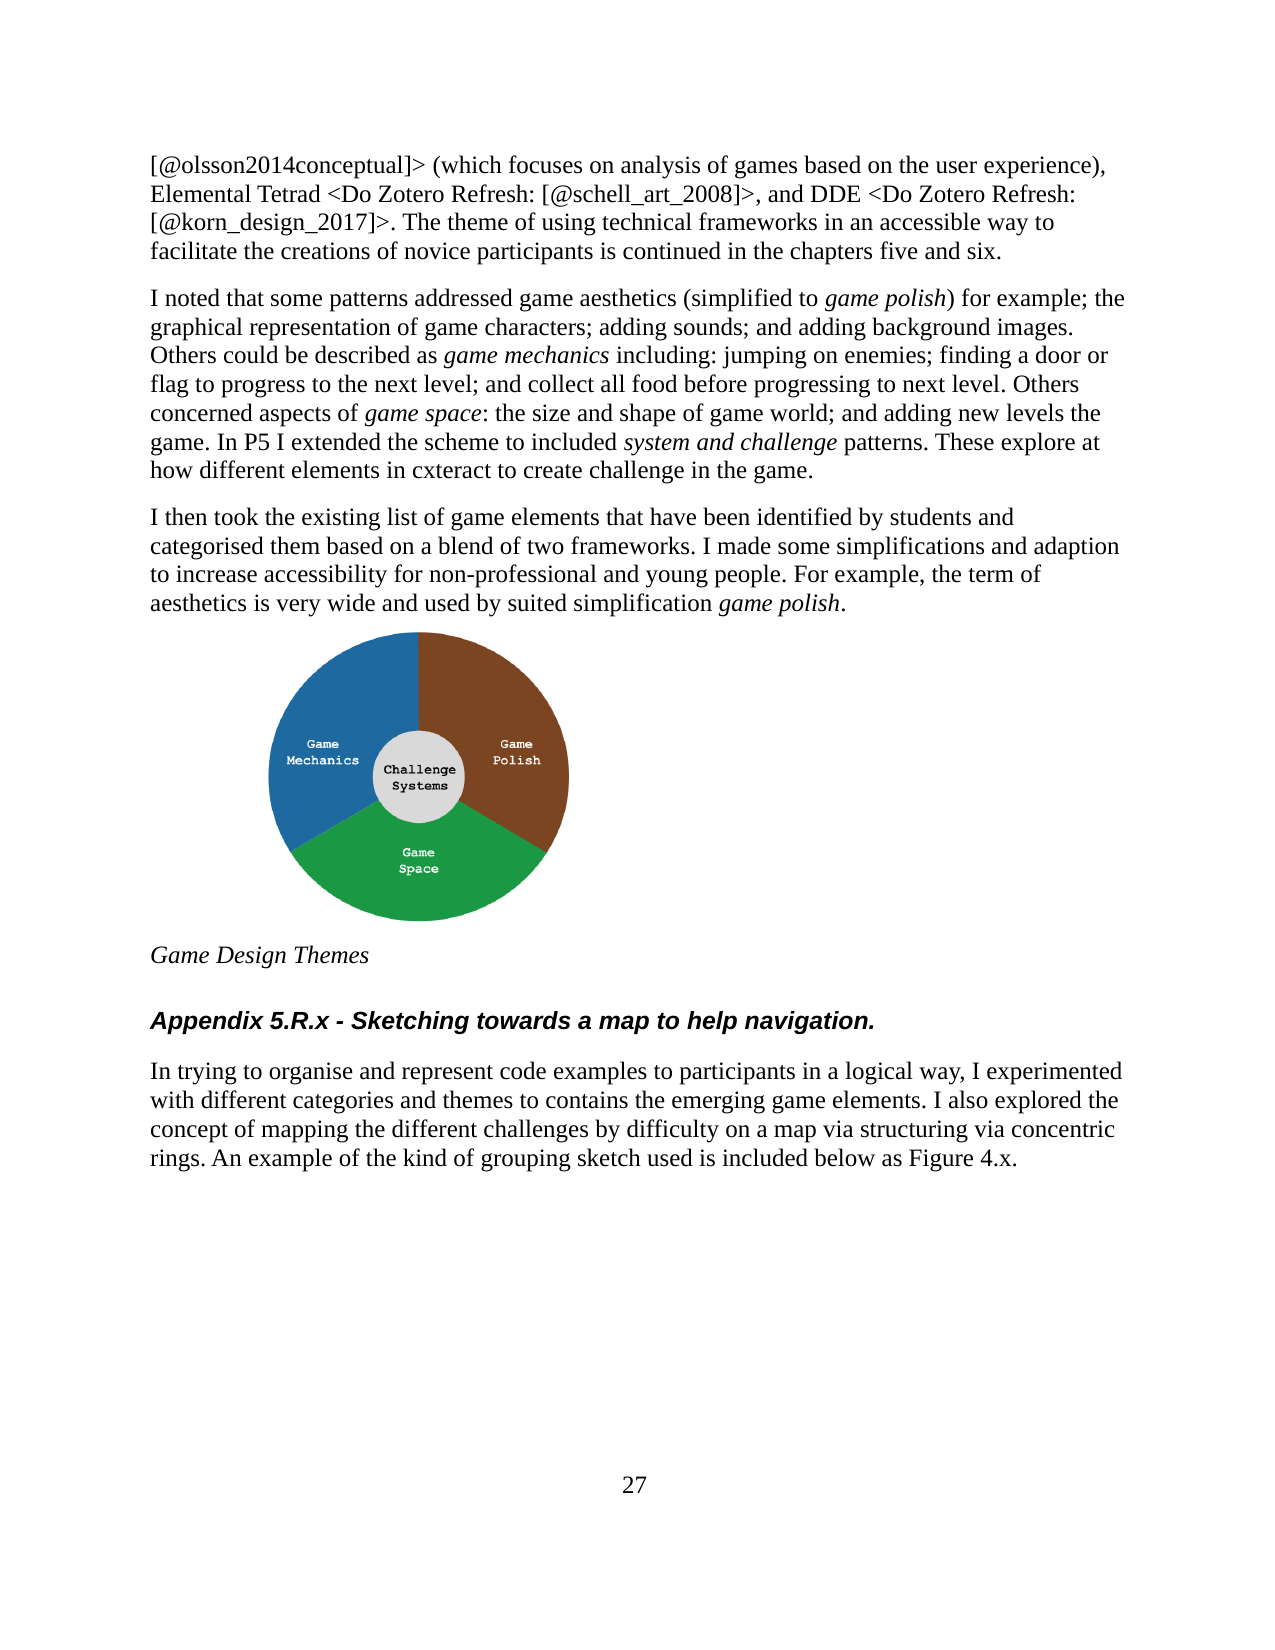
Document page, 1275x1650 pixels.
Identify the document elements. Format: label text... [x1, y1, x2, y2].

text [@olsson2014conceptual]> (which focuses on analysis of games based on the user experience), Elemental Tetrad <Do Zotero Refresh: [@schell_art_2008]>, and DDE <Do Zotero Refresh: [@korn_design_2017]>. The theme of using technical frameworks in an accessible way to facilitate the creations of novice participants is continued in the chapters five and six. [150, 150, 1125, 265]
text In trying to organise and represent code examples to participants in a logical way, I experimented with different categories and themes to contains the emerging game elements. I also explored the concept of mapping the different challenges by difficulty on a map via structuring via concentric rings. An example of the kind of grouping sketch used is included below as Figure 4.x. [150, 1056, 1125, 1171]
text I then took the existing list of game elements that have been identified by students and categorised them based on a blend of two frameworks. I made some simplifications and adaption to increase accessibility for non-professional and young people. For example, the term of aesthetics is very wide and used by suited simplification game polish. [150, 502, 1125, 617]
picture [150, 626, 687, 928]
text Game Design Themes [150, 940, 1125, 969]
subtitle Appendix 5.R.x - Sketching towards a map to help navigation. [150, 1006, 1125, 1035]
text I noted that some patterns addressed game aesthetics (simplified to game polish) for example; the graphical representation of game characters; adding sounds; and adding background images. Others could be described as game mechanics including: jumping on enemies; finding a door or flag to progress to the next level; and collect all food before progressing to next level. Others concerned aspects of game space: the size and shape of game world; and adding new levels the game. In P5 I extended the scheme to included system and challenge patterns. These explore at how different elements in cxteract to create challenge in the game. [150, 283, 1125, 484]
